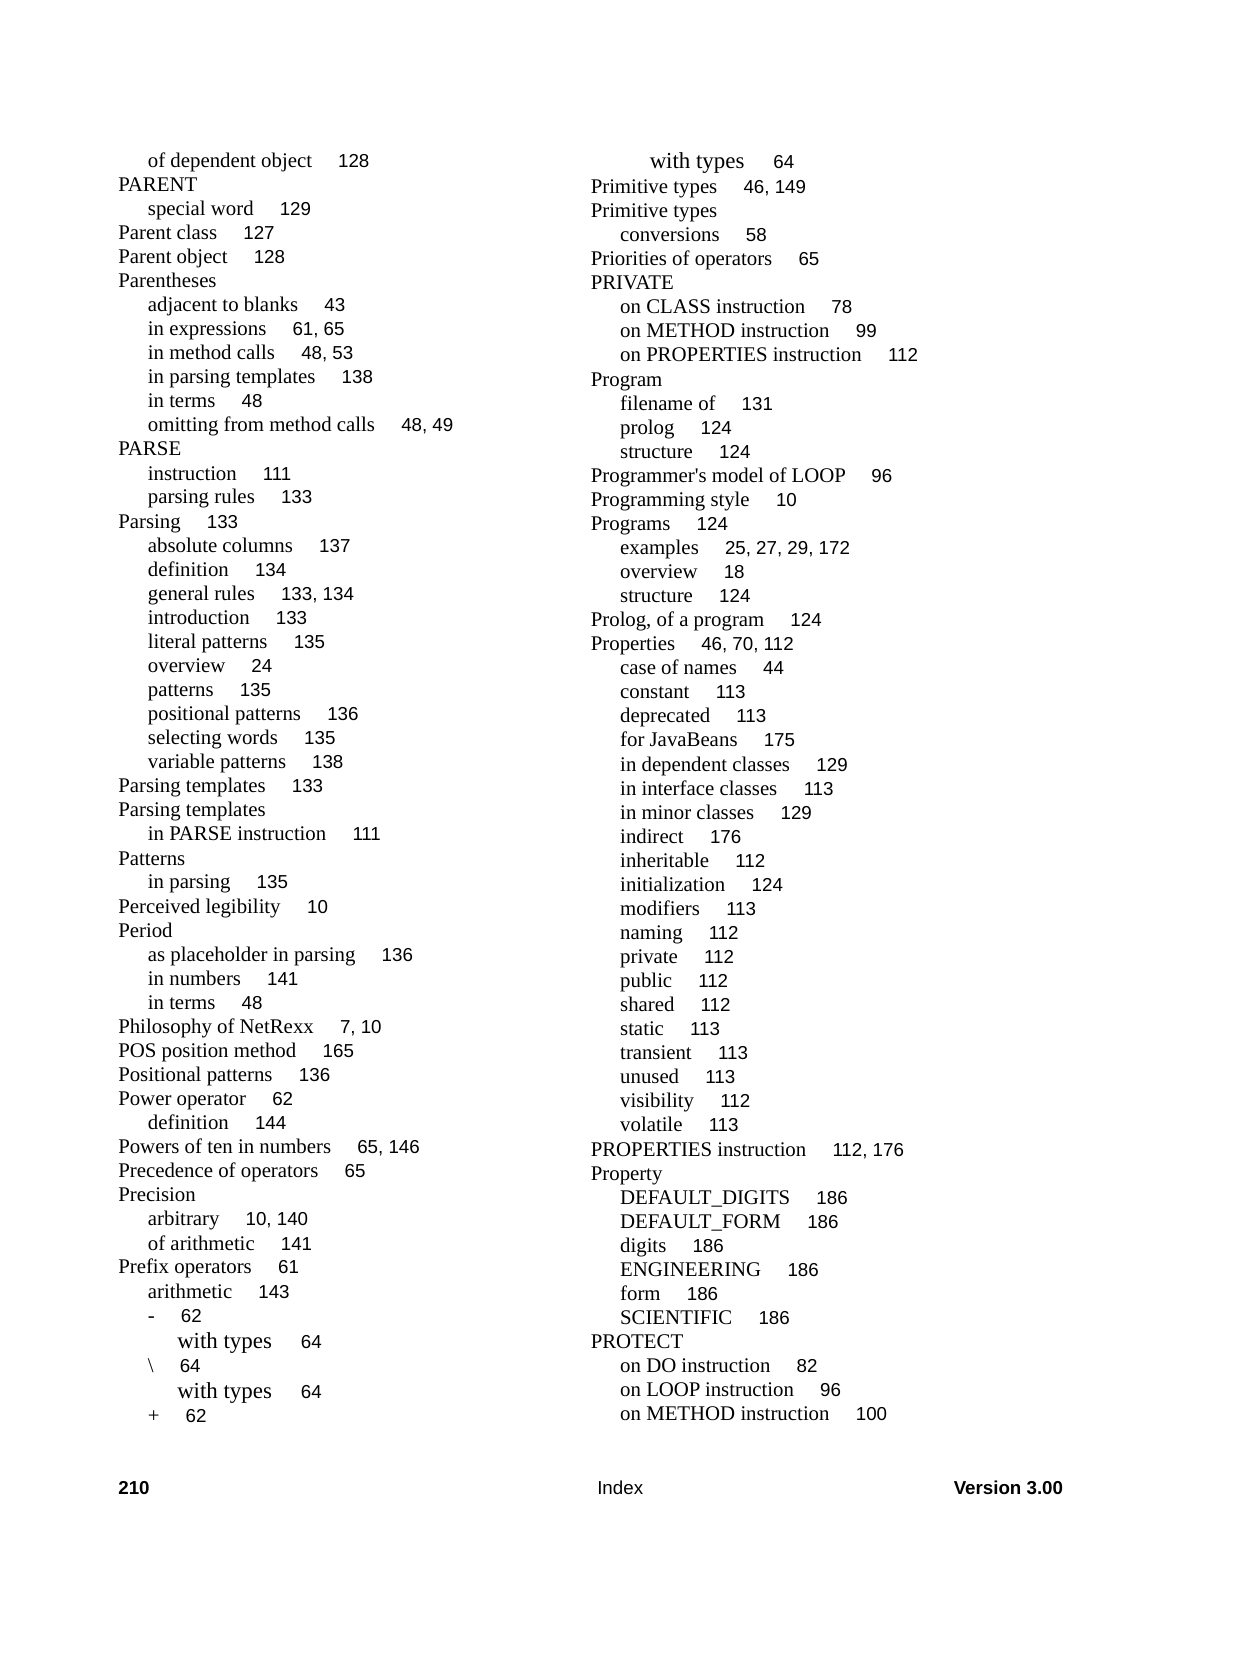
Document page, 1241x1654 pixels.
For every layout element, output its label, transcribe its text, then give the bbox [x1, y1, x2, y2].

text Parsing templates [118, 797, 591, 821]
text of arithmetic 141 [148, 1230, 591, 1254]
text structure 124 [620, 439, 1063, 463]
text in PARSE instruction 111 [148, 821, 591, 845]
text volatile 113 [620, 1112, 1063, 1136]
text initialization 124 [620, 872, 1063, 896]
text definition 144 [148, 1110, 591, 1134]
text absolute columns 137 [148, 533, 591, 557]
text Parsing 133 [118, 508, 591, 533]
text literal patterns 135 [148, 629, 591, 653]
text with types 64 [177, 1327, 591, 1353]
text \ 64 [148, 1353, 591, 1377]
text general rules 133, 134 [148, 581, 591, 605]
text Philosophy of NetRexx 7, 10 [118, 1014, 591, 1038]
text Primitive types 46, 149 [591, 174, 1063, 198]
text in terms 48 [148, 388, 591, 412]
text naming 112 [620, 920, 1063, 944]
text Precedence of operators 65 [118, 1158, 591, 1182]
text variable patterns 138 [148, 749, 591, 773]
text visibility 112 [620, 1088, 1063, 1112]
text on METHOD instruction 100 [620, 1401, 1063, 1425]
text PRIVATE [591, 270, 1063, 294]
text transient 113 [620, 1040, 1063, 1064]
text Precision [118, 1182, 591, 1206]
text special word 129 [148, 196, 591, 220]
text with types 64 [177, 1377, 591, 1403]
text of dependent object 128 [148, 148, 591, 172]
text PARENT [118, 172, 591, 196]
text overview 24 [148, 653, 591, 677]
text Properties 46, 70, 112 [591, 631, 1063, 655]
text - 62 [148, 1303, 591, 1327]
text examples 25, 27, 29, 172 [620, 535, 1063, 559]
text Prefix operators 61 [118, 1254, 591, 1278]
text PROTECT [591, 1329, 1063, 1353]
text PARSE [118, 436, 591, 460]
text conversions 58 [620, 222, 1063, 246]
text selecting words 135 [148, 725, 591, 749]
text DEFAULT_FORM 186 [620, 1209, 1063, 1233]
text in minor classes 129 [620, 799, 1063, 824]
text arbitrary 10, 140 [148, 1206, 591, 1230]
text in expressions 61, 65 [148, 316, 591, 340]
text introduction 133 [148, 605, 591, 629]
text indirect 176 [620, 824, 1063, 848]
text digits 186 [620, 1233, 1063, 1257]
text positional patterns 136 [148, 701, 591, 725]
text Period [118, 918, 591, 942]
text in terms 48 [148, 990, 591, 1014]
text SCIENTIFIC 186 [620, 1305, 1063, 1329]
text PROPERTIES instruction 112, 176 [591, 1136, 1063, 1161]
text form 186 [620, 1281, 1063, 1305]
text Parent object 128 [118, 244, 591, 268]
text Power operator 62 [118, 1086, 591, 1110]
text Property [591, 1161, 1063, 1184]
text Program [591, 366, 1063, 391]
text on LOOP instruction 96 [620, 1377, 1063, 1401]
text constant 113 [620, 679, 1063, 703]
text static 113 [620, 1016, 1063, 1040]
text in method calls 48, 53 [148, 340, 591, 364]
text inheritable 112 [620, 848, 1063, 872]
text Programs 124 [591, 511, 1063, 535]
text ENGINEERING 186 [620, 1257, 1063, 1281]
text patterns 135 [148, 677, 591, 701]
text + 62 [148, 1403, 591, 1427]
text adjacent to blanks 43 [148, 292, 591, 316]
text overview 18 [620, 559, 1063, 583]
text Powers of ten in numbers 65, 146 [118, 1134, 591, 1158]
text on PROPERTIES instruction 112 [620, 342, 1063, 366]
text Priorities of operators 65 [591, 246, 1063, 270]
text POS position method 165 [118, 1038, 591, 1062]
text with types 64 [649, 148, 1063, 174]
text Primitive types [591, 198, 1063, 222]
text public 112 [620, 968, 1063, 992]
text Patterns [118, 845, 591, 869]
text in parsing 135 [148, 869, 591, 893]
text Parent class 127 [118, 220, 591, 244]
text private 112 [620, 944, 1063, 968]
text Perceived legibility 10 [118, 893, 591, 918]
text Parsing templates 133 [118, 773, 591, 797]
text Prolog, of a program 124 [591, 607, 1063, 631]
text in dependent classes 129 [620, 751, 1063, 776]
text deprecated 113 [620, 703, 1063, 727]
text Programming style 10 [591, 487, 1063, 511]
text Parentheses [118, 268, 591, 292]
text Positional patterns 136 [118, 1062, 591, 1086]
text modifiers 113 [620, 896, 1063, 920]
text on METHOD instruction 99 [620, 318, 1063, 342]
text prolog 124 [620, 414, 1063, 439]
text filename of 131 [620, 391, 1063, 414]
text shared 112 [620, 992, 1063, 1016]
text omitting from method calls 48, 49 [148, 412, 591, 436]
text on DO instruction 82 [620, 1353, 1063, 1377]
text parsing rules 133 [148, 484, 591, 508]
text arithmetic 143 [148, 1278, 591, 1303]
text structure 124 [620, 583, 1063, 607]
text in interface classes 113 [620, 776, 1063, 799]
text Programmer's model of LOOP 96 [591, 463, 1063, 487]
text definition 134 [148, 557, 591, 581]
text for JavaBeans 175 [620, 727, 1063, 751]
text in parsing templates 138 [148, 364, 591, 388]
text as placeholder in parsing 136 [148, 942, 591, 966]
text on CLASS instruction 78 [620, 294, 1063, 318]
text DEFAULT_DIGITS 186 [620, 1184, 1063, 1209]
text case of names 44 [620, 655, 1063, 679]
text in numbers 141 [148, 966, 591, 990]
text unused 113 [620, 1064, 1063, 1088]
text instruction 111 [148, 460, 591, 484]
